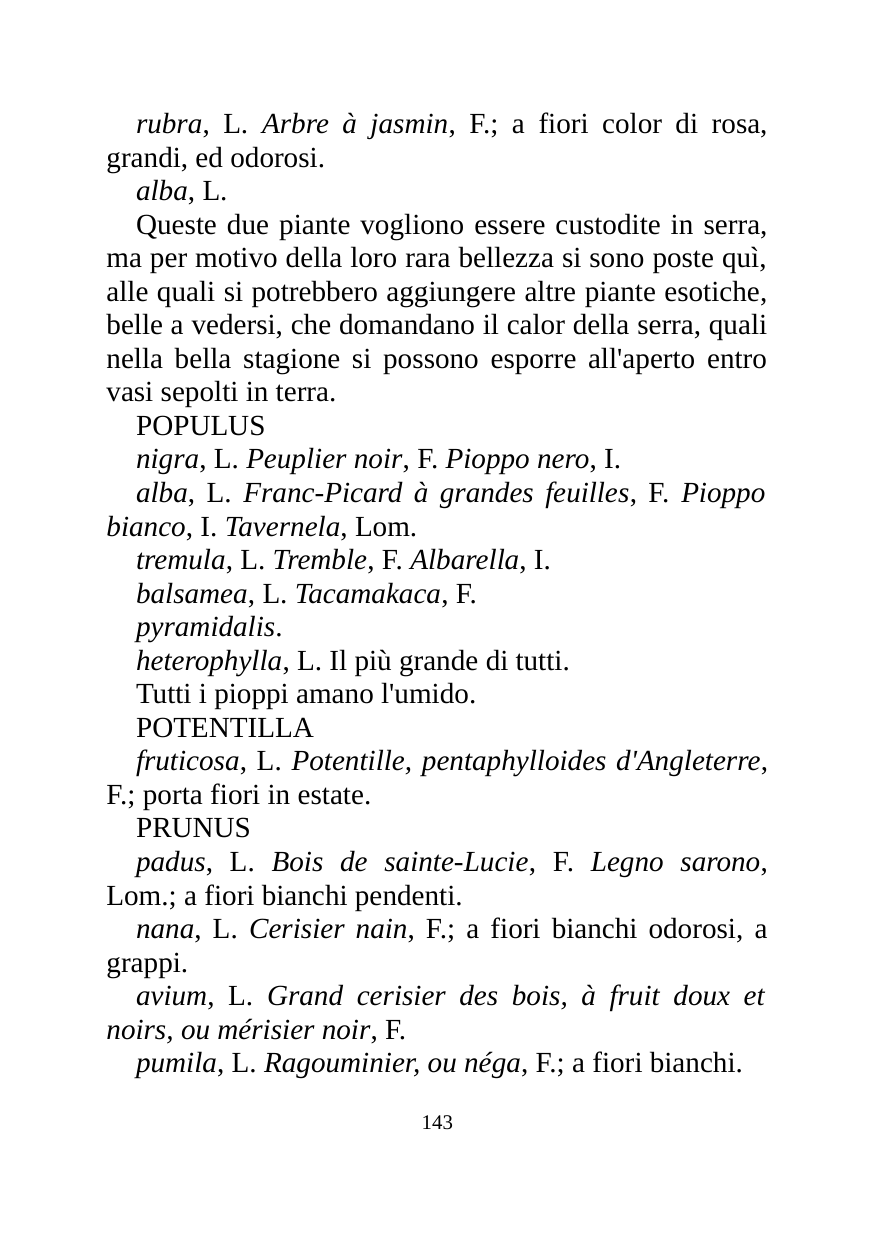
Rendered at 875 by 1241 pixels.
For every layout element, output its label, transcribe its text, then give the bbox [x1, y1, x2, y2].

text Queste due piante vogliono essere custodite in serra, ma per motivo della loro rara bellezza si sono poste quì, alle quali si potrebbero aggiungere altre piante esotiche, belle a vedersi, che domandano il calor della serra, quali nella bella stagione si possono esporre all'aperto entro vasi sepolti in terra. [106, 207, 768, 408]
text tremula, L. Tremble, F. Albarella, I. [106, 542, 768, 576]
text nigra, L. Peuplier noir, F. Pioppo nero, I. [106, 442, 768, 475]
text alba, L. Franc-Picard à grandes feuilles, F. Pioppo bianco, I. Tavernela, Lom. [106, 475, 768, 542]
text rubra, L. Arbre à jasmin, F.; a fiori color di rosa, grandi, ed odorosi. [106, 106, 768, 173]
text nana, L. Cerisier nain, F.; a fiori bianchi odorosi, a grappi. [106, 911, 768, 978]
text Tutti i pioppi amano l'umido. [106, 676, 768, 710]
text fruticosa, L. Potentille, pentaphylloides d'Angleterre, F.; porta fiori in estate. [106, 743, 768, 811]
text pumila, L. Ragouminier, ou néga, F.; a fiori bianchi. [106, 1045, 768, 1079]
text alba, L. [106, 173, 768, 207]
text PRUNUS [106, 811, 768, 844]
text POPULUS [106, 408, 768, 442]
text POTENTILLA [106, 710, 768, 743]
text pyramidalis. [106, 609, 768, 643]
text balsamea, L. Tacamakaca, F. [106, 576, 768, 609]
text padus, L. Bois de sainte-Lucie, F. Legno sarono, Lom.; a fiori bianchi pendenti. [106, 844, 768, 911]
text avium, L. Grand cerisier des bois, à fruit doux et noirs, ou mérisier noir, F. [106, 978, 768, 1045]
text heterophylla, L. Il più grande di tutti. [106, 643, 768, 676]
